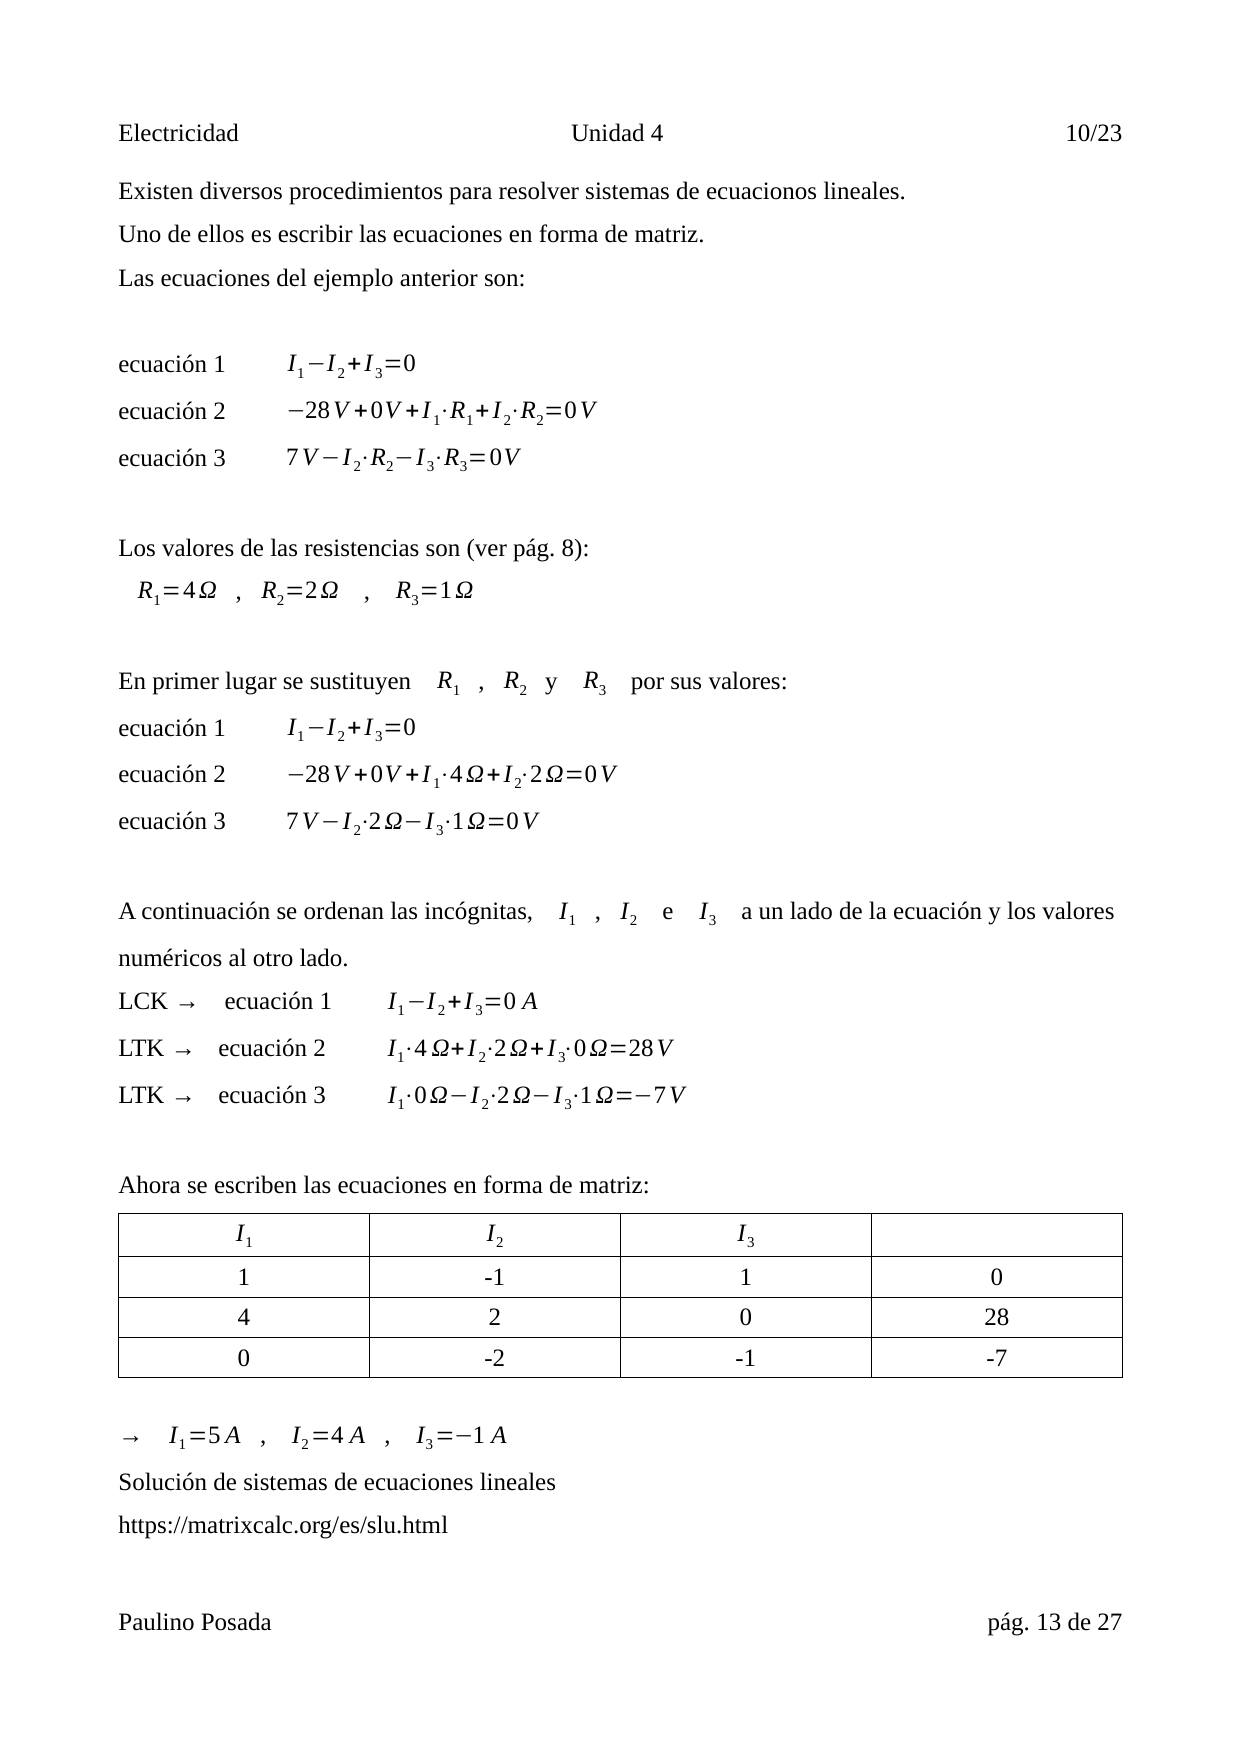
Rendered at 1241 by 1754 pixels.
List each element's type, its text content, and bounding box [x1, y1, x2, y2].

text ecuación 3 [118, 806, 1122, 839]
table_cell 0 [621, 1298, 871, 1337]
table_header [370, 1214, 620, 1256]
text ecuación 2 [118, 759, 1122, 792]
text LCK → ecuación 1 [118, 986, 1122, 1019]
table_cell 28 [872, 1298, 1122, 1337]
text ecuación 1 [118, 349, 1122, 381]
table_cell 4 [119, 1298, 369, 1337]
text ecuación 3 [118, 443, 1122, 475]
text En primer lugar se sustituyen ,y por sus valores: [118, 666, 1122, 698]
table_cell 1 [621, 1257, 871, 1297]
text Uno de ellos es escribir las ecuaciones en forma de matriz. [118, 219, 1122, 248]
table_cell -7 [872, 1338, 1122, 1377]
text https://matrixcalc.org/es/slu.html [118, 1510, 1122, 1539]
table_cell -1 [621, 1338, 871, 1377]
table_cell -1 [370, 1257, 620, 1297]
text LTK → ecuación 3 [118, 1080, 1122, 1113]
text ecuación 1 [118, 713, 1122, 745]
table_cell 0 [119, 1338, 369, 1377]
table_cell -2 [370, 1338, 620, 1377]
text LTK → ecuación 2 [118, 1033, 1122, 1066]
text ecuación 2 [118, 396, 1122, 428]
table_header [872, 1214, 1122, 1256]
text → , , [118, 1420, 1122, 1453]
text Existen diversos procedimientos para resolver sistemas de ecuacionos lineales. [118, 176, 1122, 205]
table_header [119, 1214, 369, 1256]
text Los valores de las resistencias son (ver pág. 8): [118, 533, 1122, 561]
text A continuación se ordenan las incógnitas, , e a un lado de la ecuación y los valores numéricos al otro lado. [118, 896, 1122, 972]
text , , [118, 576, 1122, 608]
text Las ecuaciones del ejemplo anterior son: [118, 263, 1122, 291]
text Solución de sistemas de ecuaciones lineales [118, 1467, 1122, 1496]
table_cell 2 [370, 1298, 620, 1337]
table_header [621, 1214, 871, 1256]
table_cell 0 [872, 1257, 1122, 1297]
table_cell 1 [119, 1257, 369, 1297]
text Ahora se escriben las ecuaciones en forma de matriz: [118, 1170, 1122, 1199]
